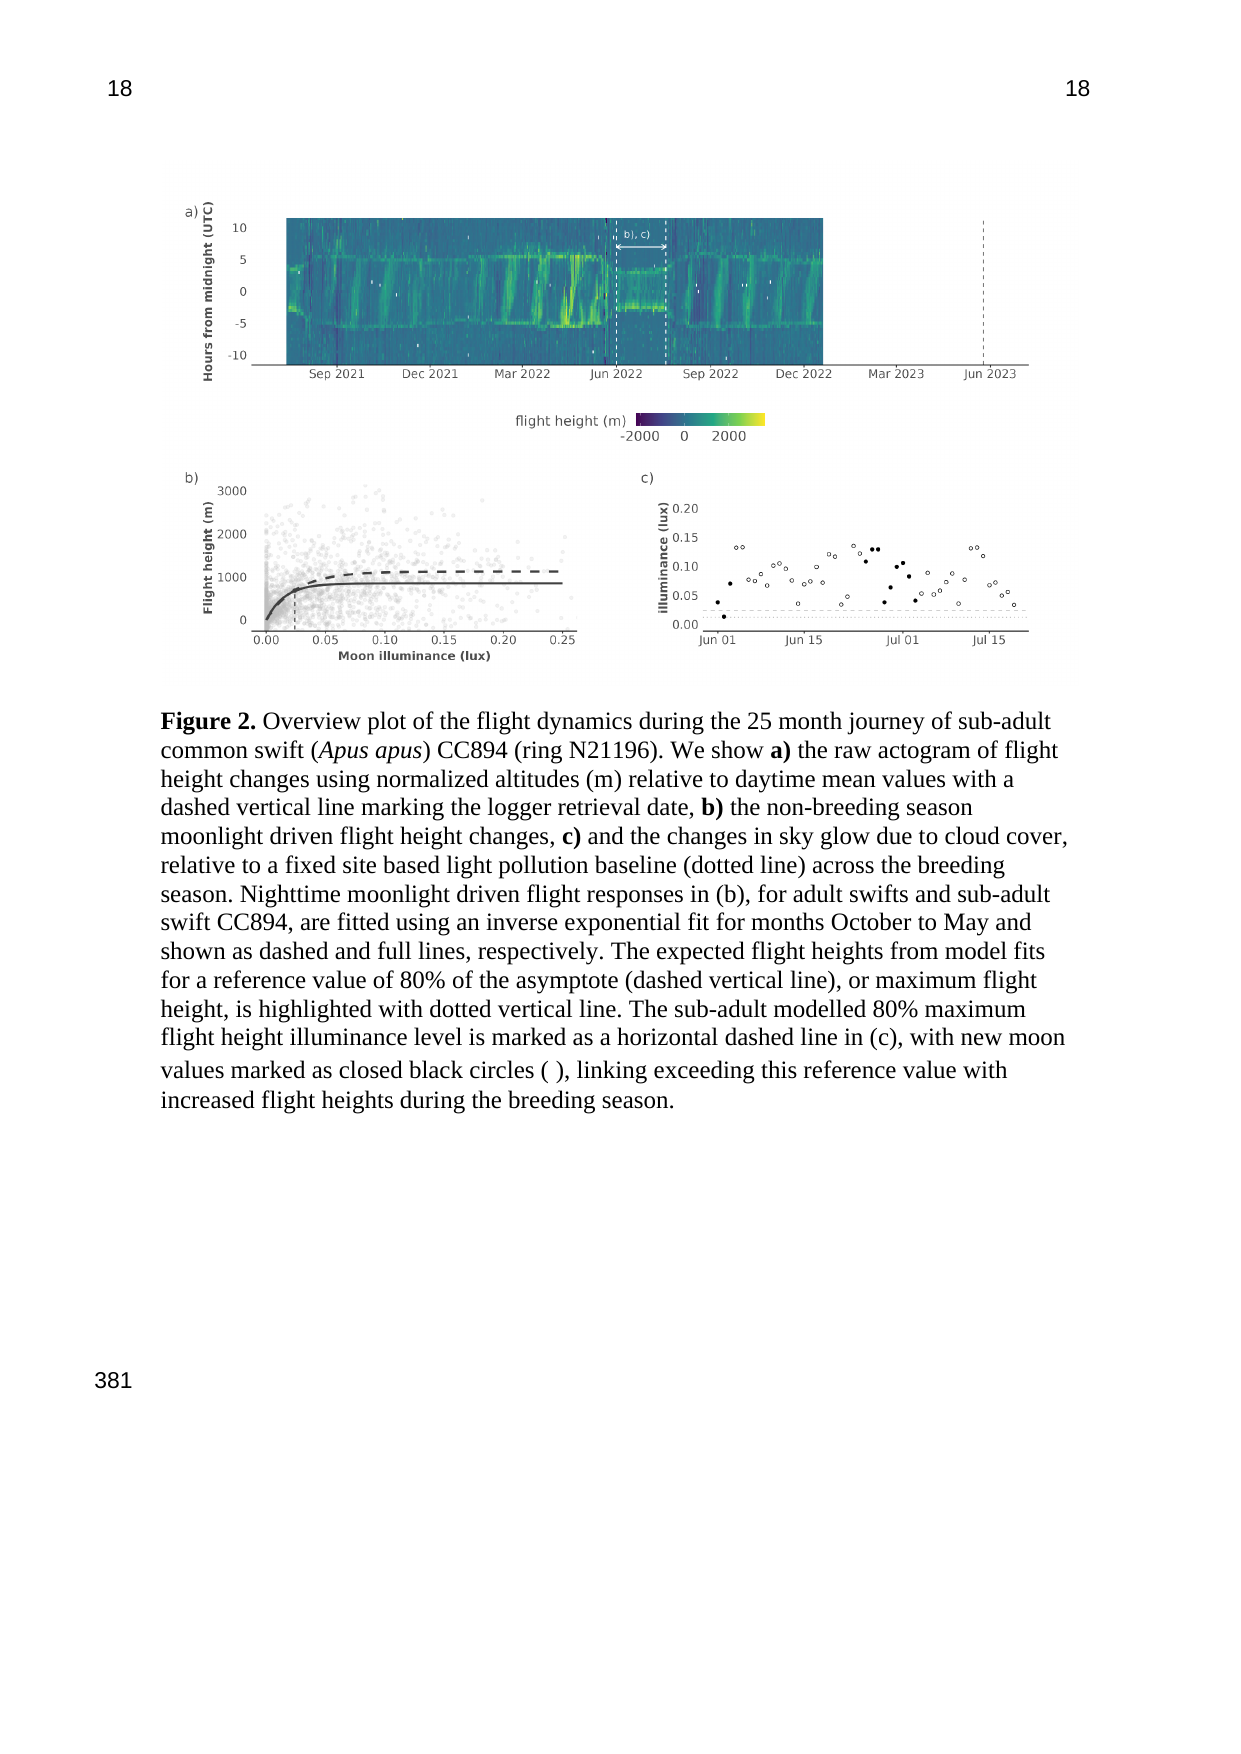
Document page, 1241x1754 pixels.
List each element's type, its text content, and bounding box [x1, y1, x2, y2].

table_cell [150, 1182, 1091, 1342]
table_cell Figure 2. Overview plot of the flight dynamics during the 25 month journey of sub-adult common swift (Apus apus) CC894 (ring N21196). We show a) the raw actogram of flight height changes using normalized altitudes (m) relative to daytime mean values with a dashed vertical line marking the logger retrieval date, b) the non-breeding season moonlight driven flight height changes, c) and the changes in sky glow due to cloud cover, relative to a fixed site based light pollution baseline (dotted line) across the breeding season. Nighttime moonlight driven flight responses in (b), for adult swifts and sub-adult swift CC894, are fitted using an inverse exponential fit for months October to May and shown as dashed and full lines, respectively. The expected flight heights from model fits for a reference value of 80% of the asymptote (dashed vertical line), or maximum flight height, is highlighted with dotted vertical line. The sub-adult modelled 80% maximum flight height illuminance level is marked as a horizontal dashed line in (c), with new moon values marked as closed black circles ( ), linking exceeding this reference value with increased flight heights during the breeding season. [150, 696, 1091, 1182]
picture [161, 160, 1079, 686]
table_header [150, 150, 1091, 696]
